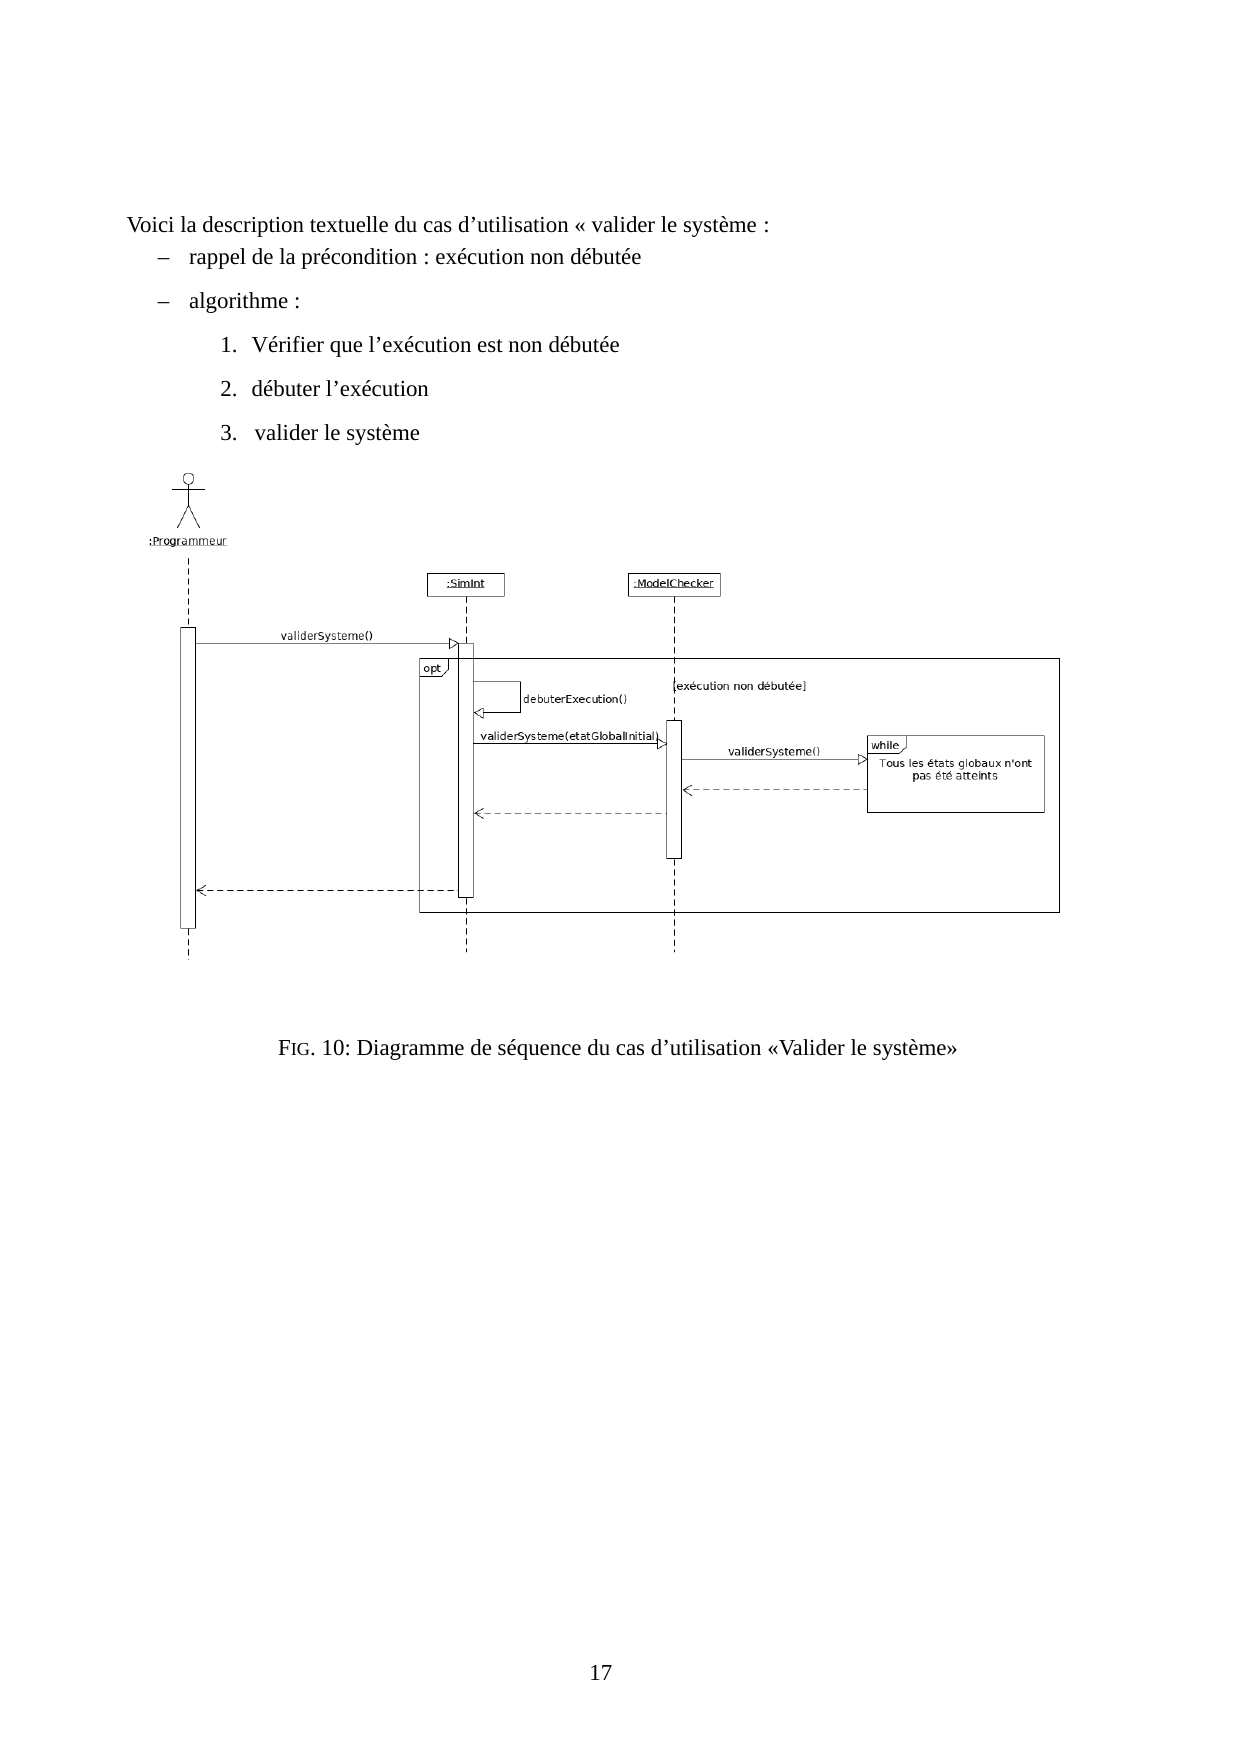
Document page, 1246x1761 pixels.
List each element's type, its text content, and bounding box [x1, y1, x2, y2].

list – algorithme : [158, 287, 1075, 313]
list – rappel de la précondition : exécution non débutée [158, 243, 1075, 269]
list 1. Vérifier que l’exécution est non débutée [220, 331, 1075, 357]
text Fig. 10: Diagramme de séquence du cas d’utilisation «Valider le système» [126, 1034, 1075, 1060]
list 2. débuter l’exécution [220, 375, 1075, 401]
text Voici la description textuelle du cas d’utilisation « valider le système : [126, 211, 1075, 238]
picture [126, 457, 1075, 990]
list 3. valider le système [220, 419, 1075, 445]
